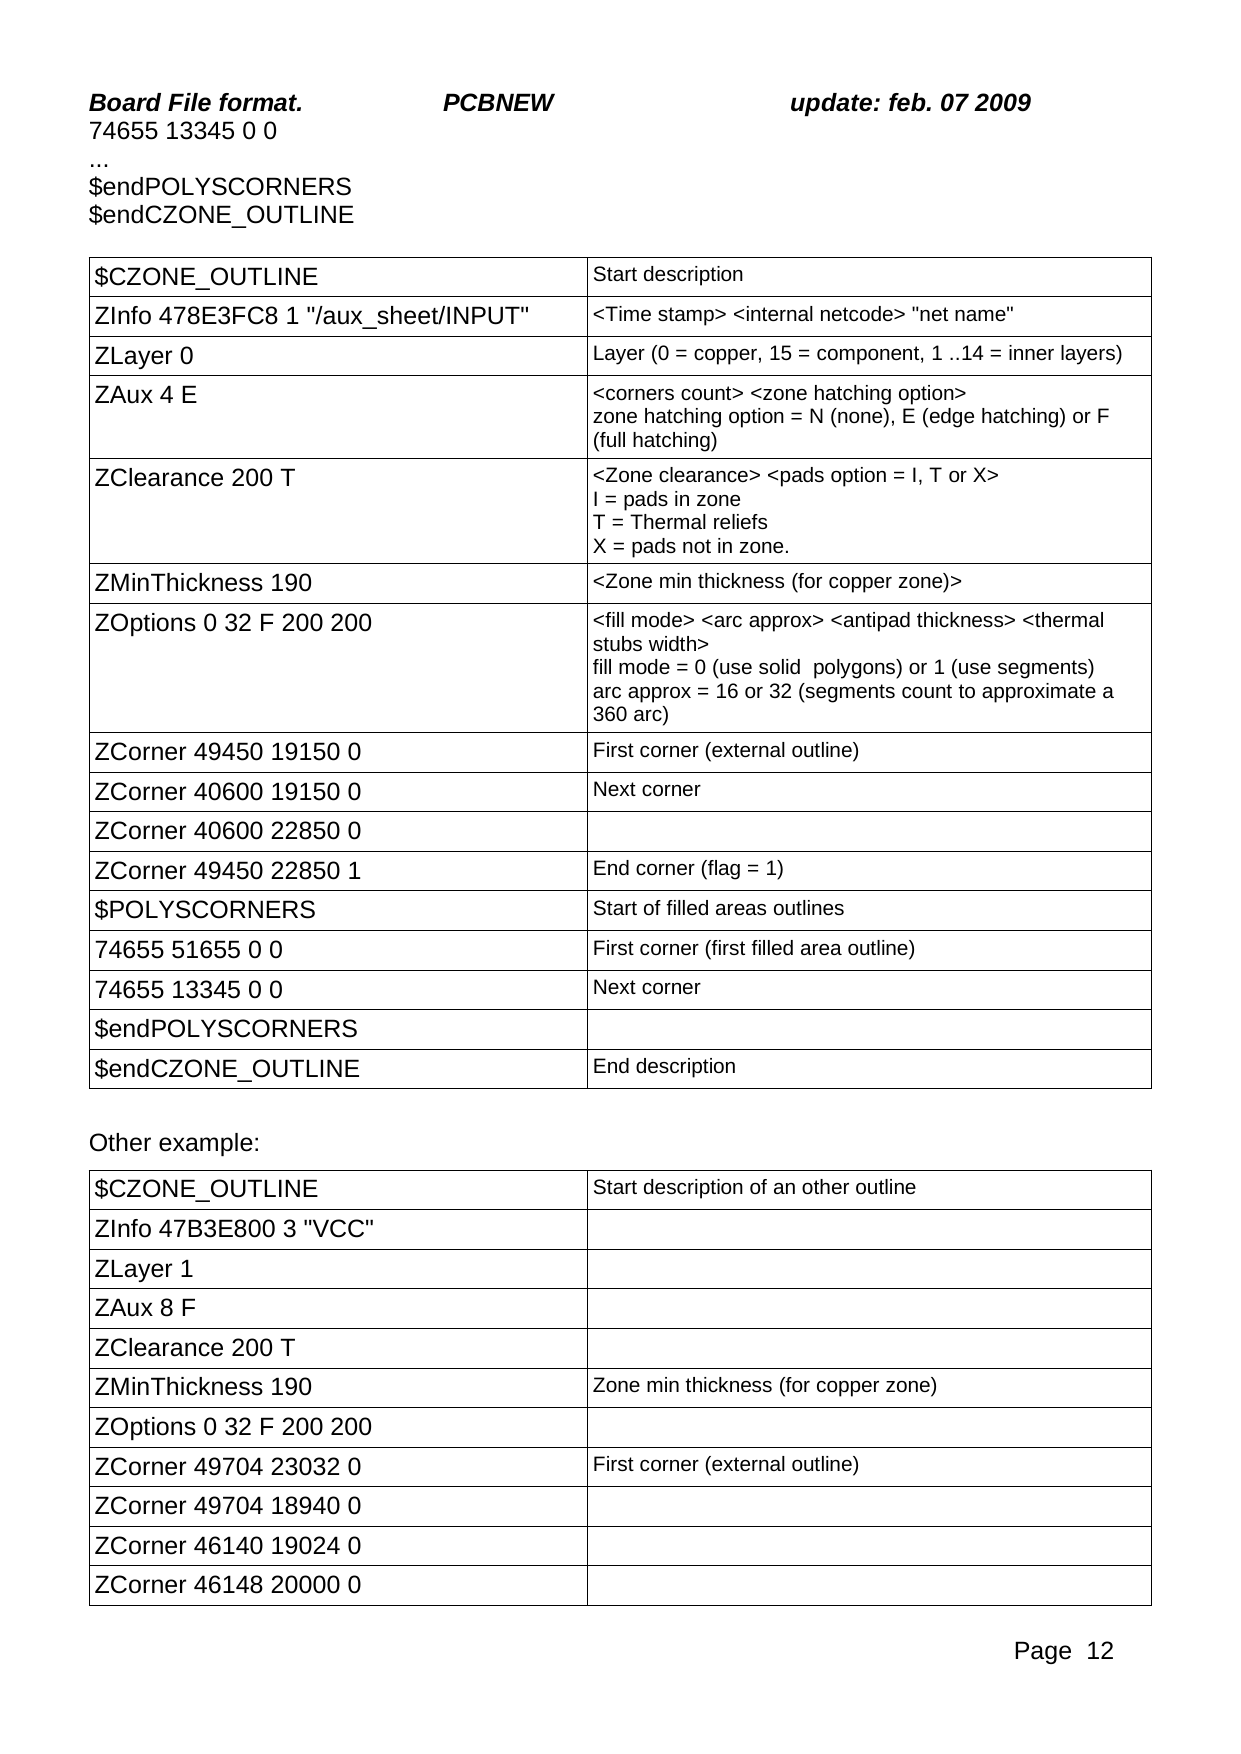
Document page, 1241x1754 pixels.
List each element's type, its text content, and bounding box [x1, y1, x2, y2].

table_cell <corners count> <zone hatching option> zone hatching option = N (none), E (edge hatching) or F (full hatching) [588, 376, 1151, 458]
table_header Start description of an other outline [588, 1171, 1151, 1209]
table_cell $endPOLYSCORNERS [90, 1010, 587, 1049]
table_cell ZLayer 1 [90, 1250, 587, 1288]
text Other example: [88, 1129, 1152, 1157]
table_cell Start of filled areas outlines [588, 891, 1151, 930]
table_cell ZCorner 46148 20000 0 [90, 1566, 587, 1605]
table_cell ZMinThickness 190 [90, 564, 587, 603]
table_cell Next corner [588, 773, 1151, 811]
table_cell ZOptions 0 32 F 200 200 [90, 1408, 587, 1447]
table_cell Layer (0 = copper, 15 = component, 1 ..14 = inner layers) [588, 337, 1151, 375]
table_cell [588, 1408, 1151, 1447]
table_cell [588, 1329, 1151, 1368]
table_cell <Zone min thickness (for copper zone)> [588, 564, 1151, 603]
table_cell ZClearance 200 T [90, 459, 587, 563]
table_cell ZMinThickness 190 [90, 1369, 587, 1407]
table_cell <fill mode> <arc approx> <antipad thickness> <thermal stubs width> fill mode = 0 (use solid polygons) or 1 (use segments) arc approx = 16 or 32 (segments count to approximate a 360 arc) [588, 604, 1151, 732]
table_cell ZAux 8 F [90, 1289, 587, 1328]
table_cell First corner (external outline) [588, 733, 1151, 772]
table_cell First corner (external outline) [588, 1448, 1151, 1486]
table_cell [588, 812, 1151, 851]
table_cell End description [588, 1050, 1151, 1088]
table_cell ZCorner 49704 23032 0 [90, 1448, 587, 1486]
text $endPOLYSCORNERS [88, 173, 1152, 201]
table_cell ZAux 4 E [90, 376, 587, 458]
table_cell ZCorner 40600 19150 0 [90, 773, 587, 811]
table_header $CZONE_OUTLINE [90, 258, 587, 296]
table_cell Next corner [588, 971, 1151, 1009]
table_cell ZLayer 0 [90, 337, 587, 375]
table_cell [588, 1487, 1151, 1526]
table_cell ZCorner 49450 22850 1 [90, 852, 587, 890]
table_cell 74655 51655 0 0 [90, 931, 587, 970]
table_cell ZCorner 49704 18940 0 [90, 1487, 587, 1526]
table_cell ZCorner 49450 19150 0 [90, 733, 587, 772]
table_cell [588, 1289, 1151, 1328]
table_cell ZInfo 47B3E800 3 "VCC" [90, 1210, 587, 1249]
table_cell 74655 13345 0 0 [90, 971, 587, 1009]
table_header Start description [588, 258, 1151, 296]
table_cell [588, 1250, 1151, 1288]
text ... [88, 144, 1152, 173]
text $endCZONE_OUTLINE [88, 201, 1152, 229]
table_cell ZInfo 478E3FC8 1 "/aux_sheet/INPUT" [90, 297, 587, 336]
table_cell End corner (flag = 1) [588, 852, 1151, 890]
table_cell [588, 1566, 1151, 1605]
table_header $CZONE_OUTLINE [90, 1171, 587, 1209]
table_cell ZCorner 40600 22850 0 [90, 812, 587, 851]
table_cell Zone min thickness (for copper zone) [588, 1369, 1151, 1407]
table_cell [588, 1210, 1151, 1249]
table_cell $POLYSCORNERS [90, 891, 587, 930]
table_cell <Time stamp> <internal netcode> "net name" [588, 297, 1151, 336]
table_cell ZClearance 200 T [90, 1329, 587, 1368]
table_cell <Zone clearance> <pads option = I, T or X> I = pads in zone T = Thermal reliefs X = pads not in zone. [588, 459, 1151, 563]
table_cell ZOptions 0 32 F 200 200 [90, 604, 587, 732]
table_cell [588, 1527, 1151, 1565]
table_cell $endCZONE_OUTLINE [90, 1050, 587, 1088]
table_cell First corner (first filled area outline) [588, 931, 1151, 970]
table_cell ZCorner 46140 19024 0 [90, 1527, 587, 1565]
text 74655 13345 0 0 [88, 117, 1152, 144]
table_cell [588, 1010, 1151, 1049]
